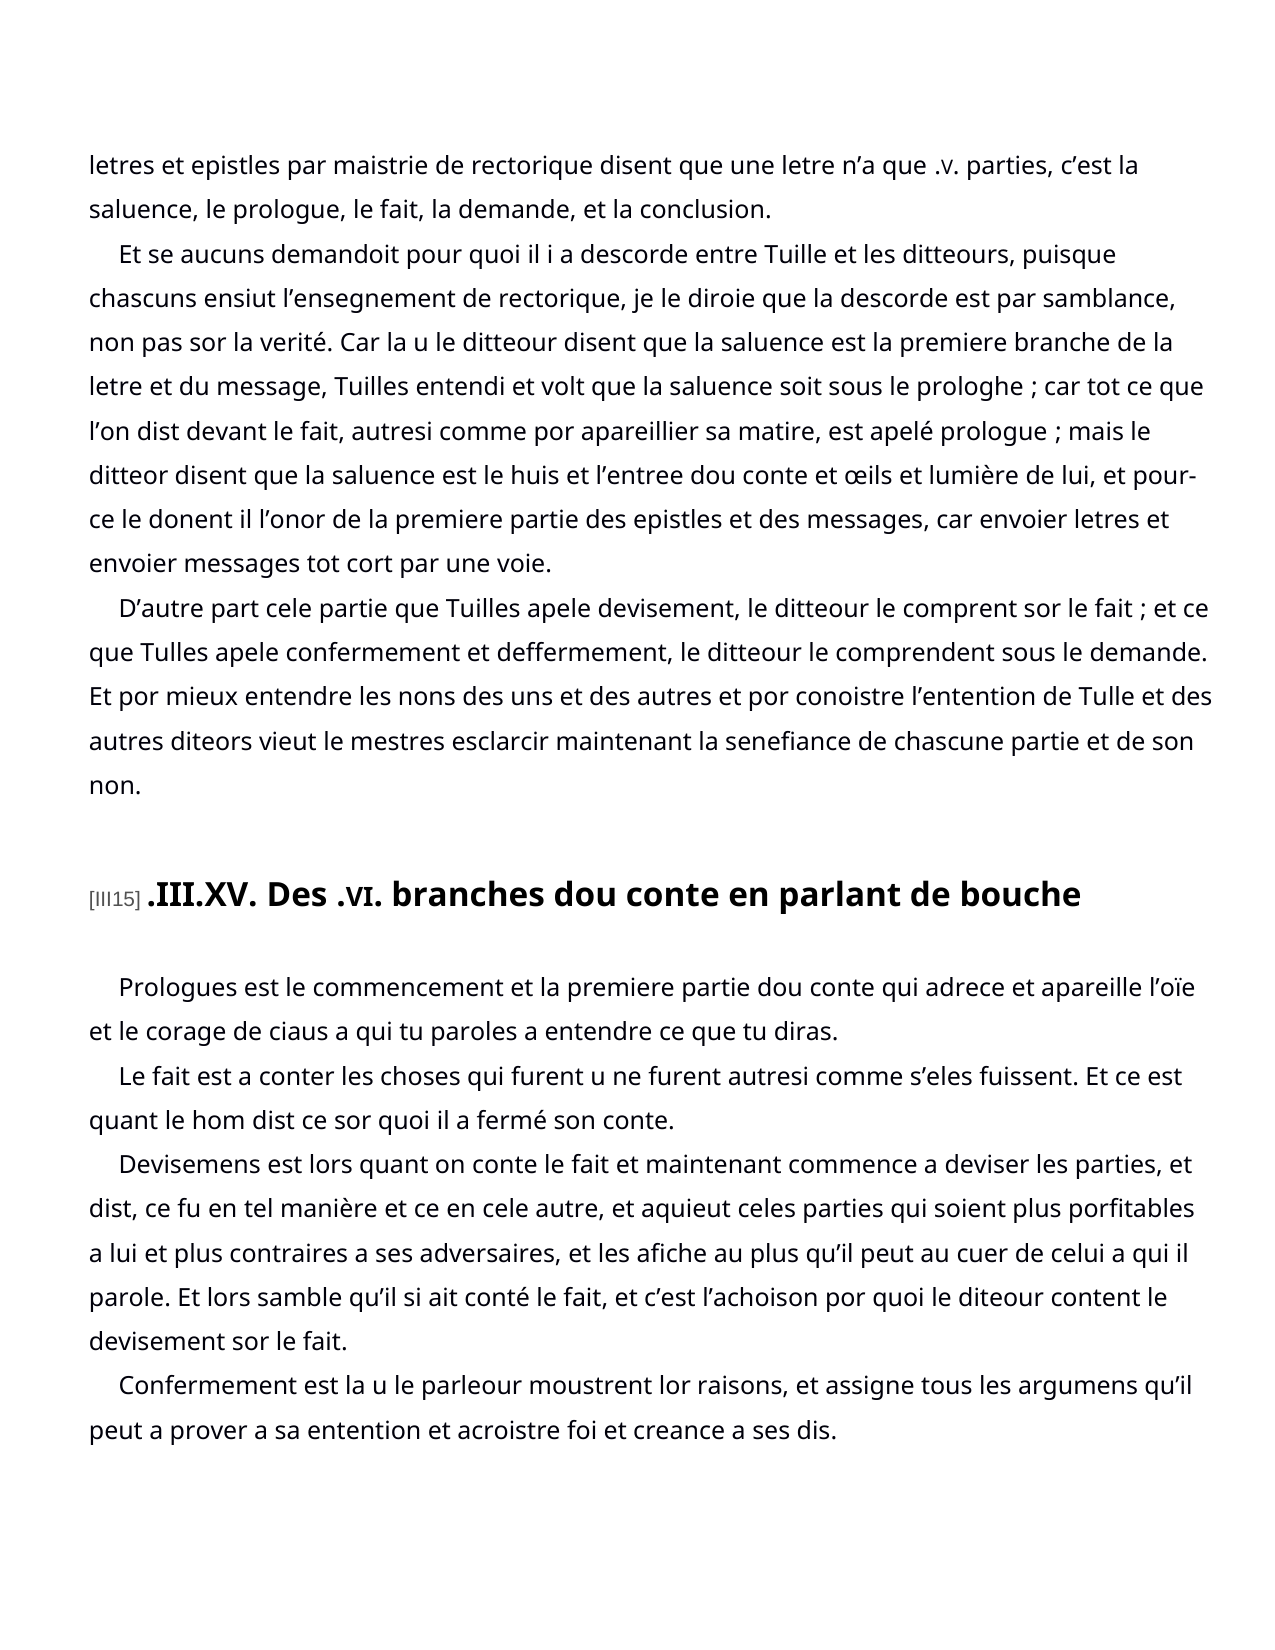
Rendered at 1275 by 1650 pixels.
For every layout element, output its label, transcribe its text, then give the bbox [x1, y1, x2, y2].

text Prologues est le commencement et la premiere partie dou conte qui adrece et apareille l’oïe et le corage de ciaus a qui tu paroles a entendre ce que tu diras. [89, 969, 1216, 1048]
subtitle [III15] .III.XV. Des .vi. branches dou conte en parlant de bouche [89, 871, 1216, 916]
text Et se aucuns demandoit pour quoi il i a descorde entre Tuille et les ditteours, puisque chascuns ensiut l’ensegnement de rectorique, je le diroie que la descorde est par samblance, non pas sor la verité. Car la u le ditteour disent que la saluence est la premiere branche de la letre et du message, Tuilles entendi et volt que la saluence soit sous le prologhe ; car tot ce que l’on dist devant le fait, autresi comme por apareillier sa matire, est apelé prologue ; mais le ditteor disent que la saluence est le huis et l’entree dou conte et œils et lumière de lui, et pour-ce le donent il l’onor de la premiere partie des epistles et des messages, car envoier letres et envoier messages tot cort par une voie. [89, 236, 1216, 580]
text letres et epistles par maistrie de rectorique disent que une letre n’a que .v. parties, c’est la saluence, le prologue, le fait, la demande, et la conclusion. [89, 148, 1216, 226]
text D’autre part cele partie que Tuilles apele devisement, le ditteour le comprent sor le fait ; et ce que Tulles apele confermement et deffermement, le ditteour le comprendent sous le demande. Et por mieux entendre les nons des uns et des autres et por conoistre l’entention de Tulle et des autres diteors vieut le mestres esclarcir maintenant la senefiance de chascune partie et de son non. [89, 590, 1216, 802]
text Le fait est a conter les choses qui furent u ne furent autresi comme s’eles fuissent. Et ce est quant le hom dist ce sor quoi il a fermé son conte. [89, 1058, 1216, 1136]
text Devisemens est lors quant on conte le fait et maintenant commence a deviser les parties, et dist, ce fu en tel manière et ce en cele autre, et aquieut celes parties qui soient plus porfitables a lui et plus contraires a ses adversaires, et les afiche au plus qu’il peut au cuer de celui a qui il parole. Et lors samble qu’il si ait conté le fait, et c’est l’achoison por quoi le diteour content le devisement sor le fait. [89, 1147, 1216, 1358]
text Confermement est la u le parleour moustrent lor raisons, et assigne tous les argumens qu’il peut a prover a sa entention et acroistre foi et creance a ses dis. [89, 1368, 1216, 1446]
